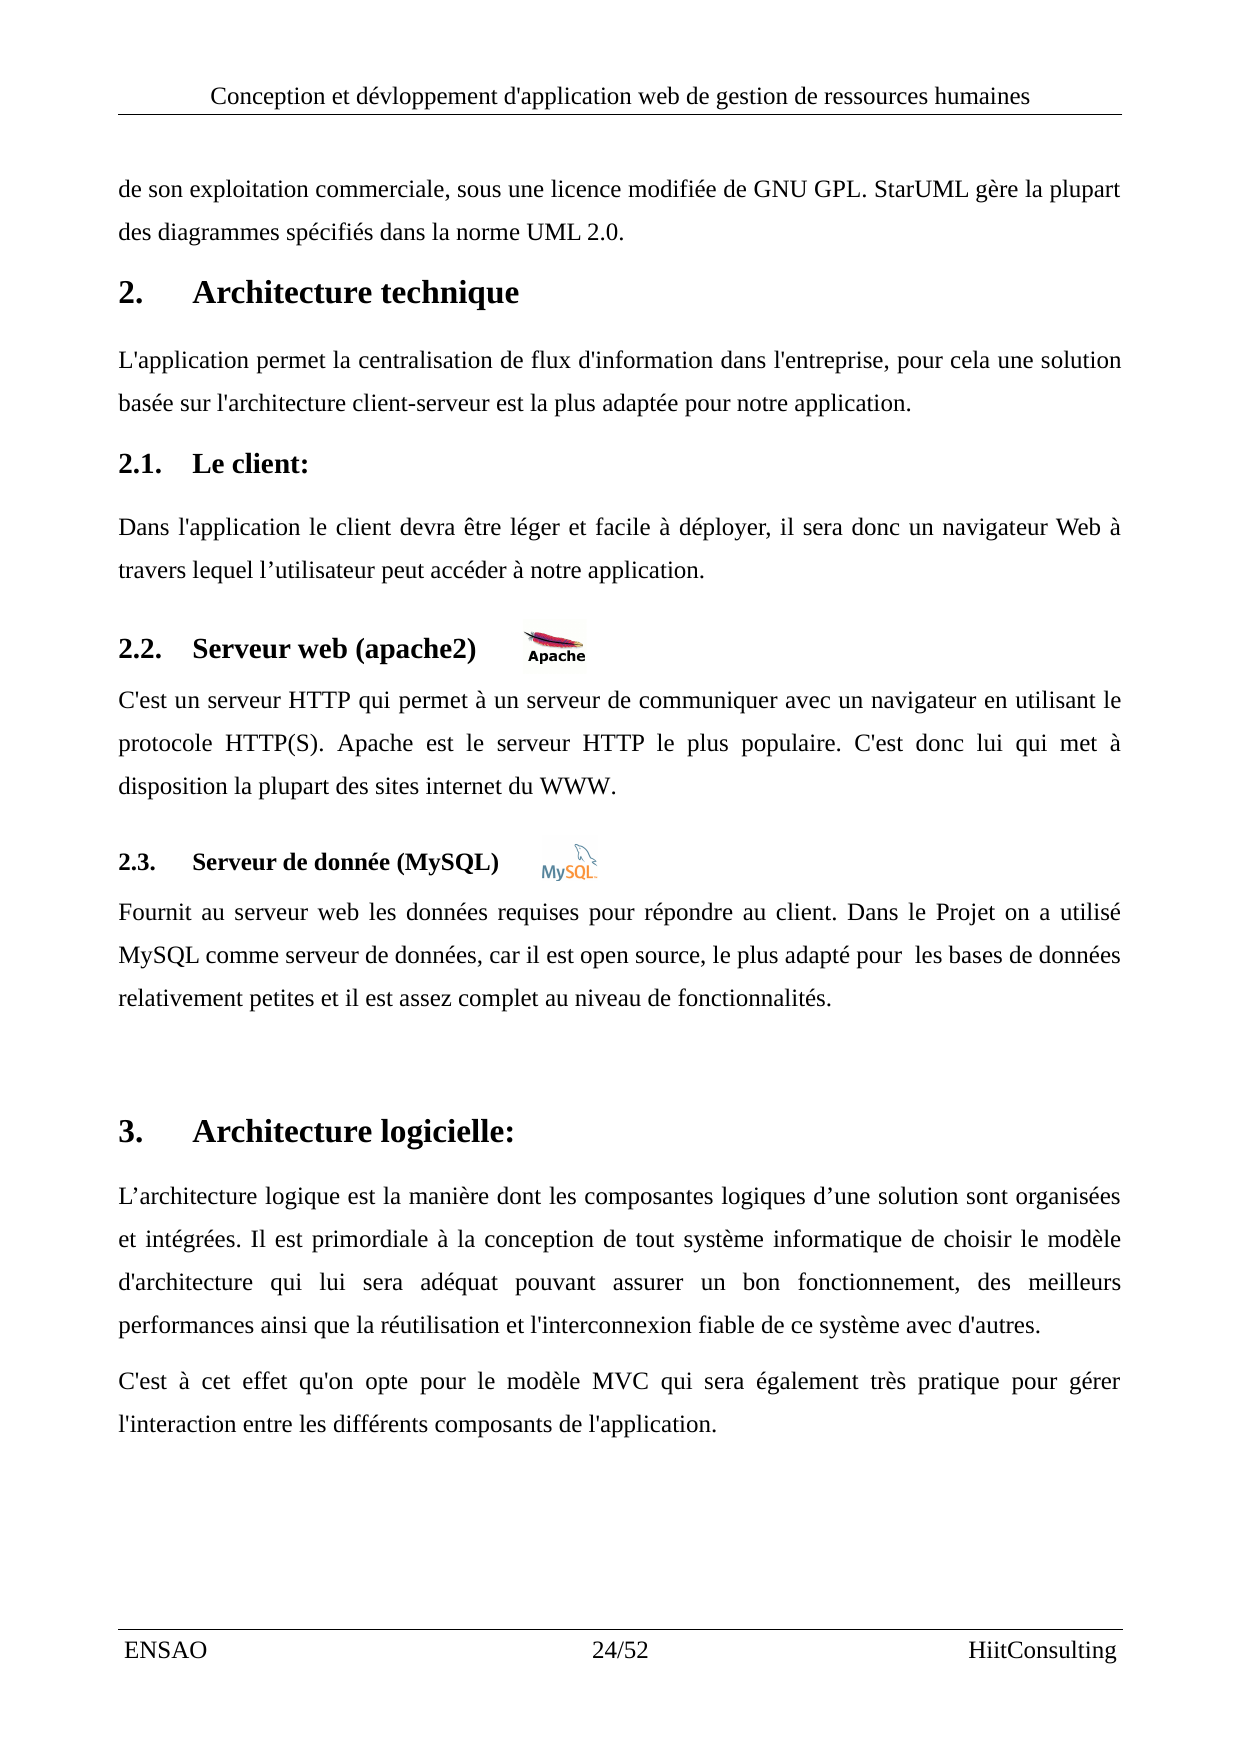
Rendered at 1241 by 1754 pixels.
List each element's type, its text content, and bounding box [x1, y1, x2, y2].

text Dans l'application le client devra être léger et facile à déployer, il sera donc un navigateur Web à travers lequel l’utilisateur peut accéder à notre application. [118, 512, 1122, 584]
table_header 2.2. Serveur web (apache2) [118, 613, 496, 685]
picture [522, 619, 587, 674]
text 3. Architecture logicielle: [118, 1111, 1122, 1149]
text C'est un serveur HTTP qui permet à un serveur de communiquer avec un navigateur en utilisant le protocole HTTP(S). Apache est le serveur HTTP le plus populaire. C'est donc lui qui met à disposition la plupart des sites internet du WWW. [118, 685, 1122, 800]
text Fournit au serveur web les données requises pour répondre au client. Dans le Projet on a utilisé MySQL comme serveur de données, car il est open source, le plus adapté pour les bases de données relativement petites et il est assez complet au niveau de fonctionnalités. [118, 897, 1122, 1012]
picture [541, 835, 598, 881]
table_header [510, 830, 688, 897]
table_header [496, 613, 688, 685]
text de son exploitation commerciale, sous une licence modifiée de GNU GPL. StarUML gère la plupart des diagrammes spécifiés dans la norme UML 2.0. [118, 174, 1122, 246]
text 2. Architecture technique [118, 273, 1122, 311]
text C'est à cet effet qu'on opte pour le modèle MVC qui sera également très pratique pour gérer l'interaction entre les différents composants de l'application. [118, 1366, 1122, 1438]
text 2.1. Le client: [118, 447, 1122, 480]
text L’architecture logique est la manière dont les composantes logiques d’une solution sont organisées et intégrées. Il est primordiale à la conception de tout système informatique de choisir le modèle d'architecture qui lui sera adéquat pouvant assurer un bon fonctionnement, des meilleurs performances ainsi que la réutilisation et l'interconnexion fiable de ce système avec d'autres. [118, 1181, 1122, 1339]
table_header 2.3. Serveur de donnée (MySQL) [118, 830, 510, 897]
text L'application permet la centralisation de flux d'information dans l'entreprise, pour cela une solution basée sur l'architecture client-serveur est la plus adaptée pour notre application. [118, 345, 1122, 417]
